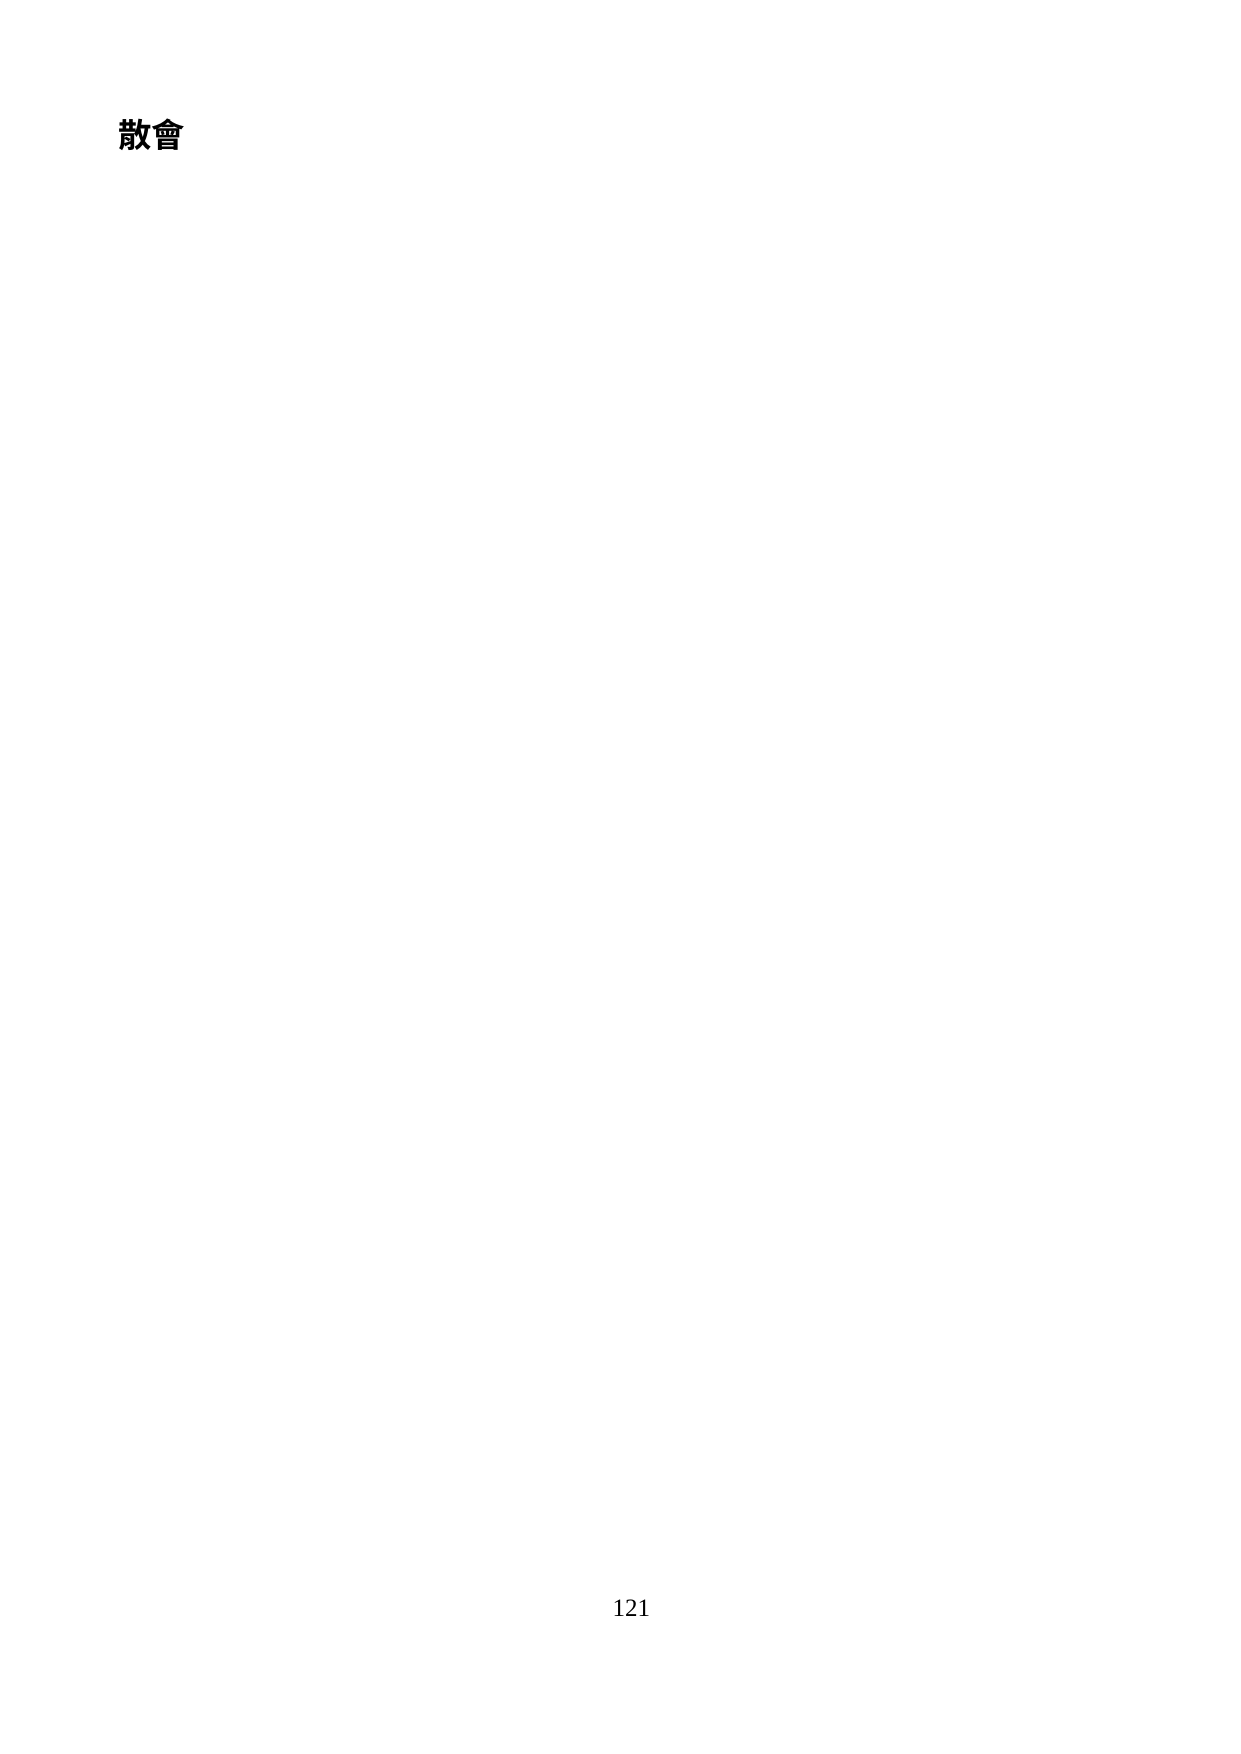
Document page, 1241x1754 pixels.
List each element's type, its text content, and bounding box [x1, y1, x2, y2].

text 散會 [118, 91, 1144, 153]
